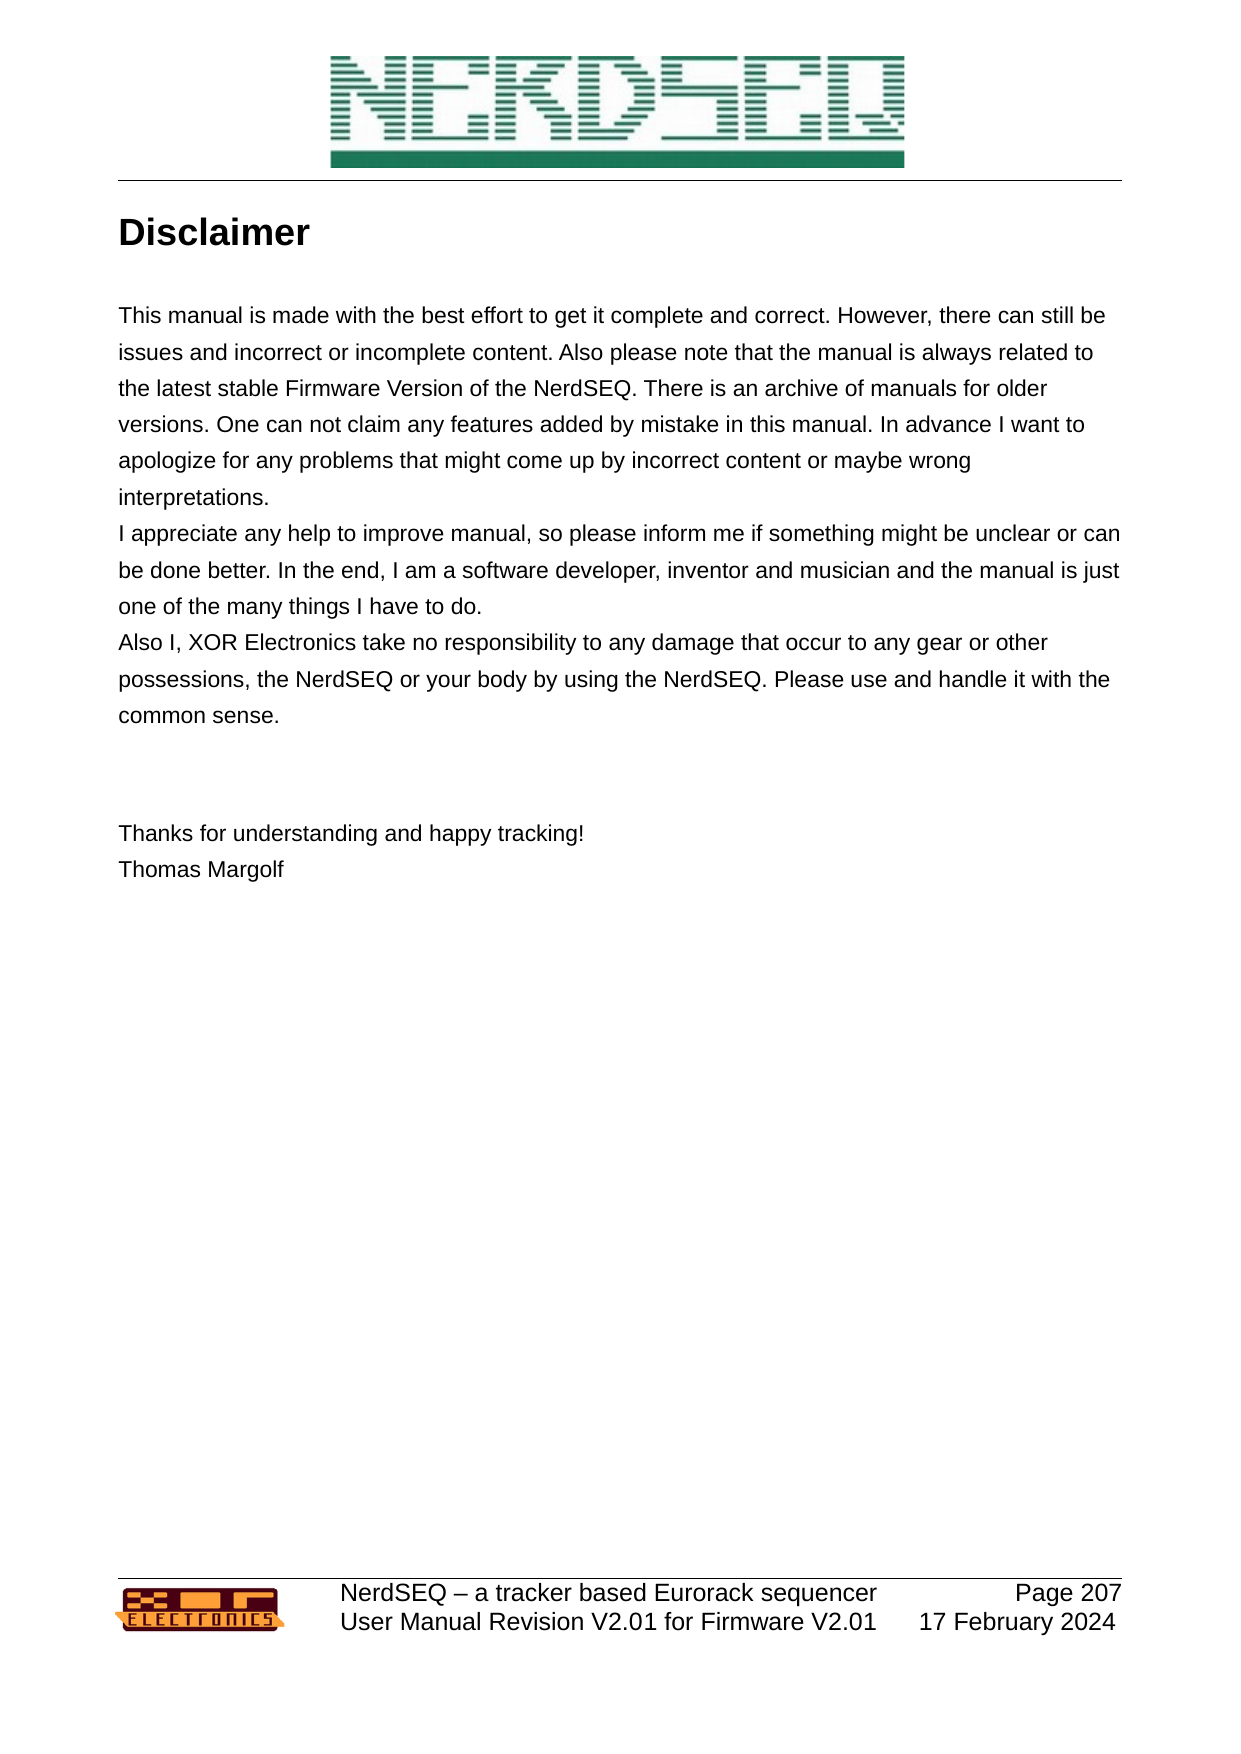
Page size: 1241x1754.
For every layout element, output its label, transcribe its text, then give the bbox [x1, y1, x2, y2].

text I appreciate any help to improve manual, so please inform me if something might be unclear or can be done better. In the end, I am a software developer, inventor and musician and the manual is just one of the many things I have to do. [118, 520, 1122, 619]
picture [330, 56, 905, 168]
picture [115, 1584, 285, 1634]
text Also I, XOR Electronics take no responsibility to any damage that occur to any gear or other possessions, the NerdSEQ or your body by using the NerdSEQ. Please use and handle it with the common sense. [118, 629, 1122, 728]
text Thanks for understanding and happy tracking! [118, 819, 1122, 846]
text This manual is made with the best effort to get it complete and correct. However, there can still be issues and incorrect or incomplete content. Also please note that the manual is always related to the latest stable Firmware Version of the NerdSEQ. There is an archive of manuals for older versions. One can not claim any features added by mistake in this manual. In advance I want to apologize for any problems that might come up by incorrect content or maybe wrong interpretations. [118, 302, 1122, 510]
text Thomas Margolf [118, 856, 1122, 882]
subtitle Disclaimer [118, 209, 1122, 253]
